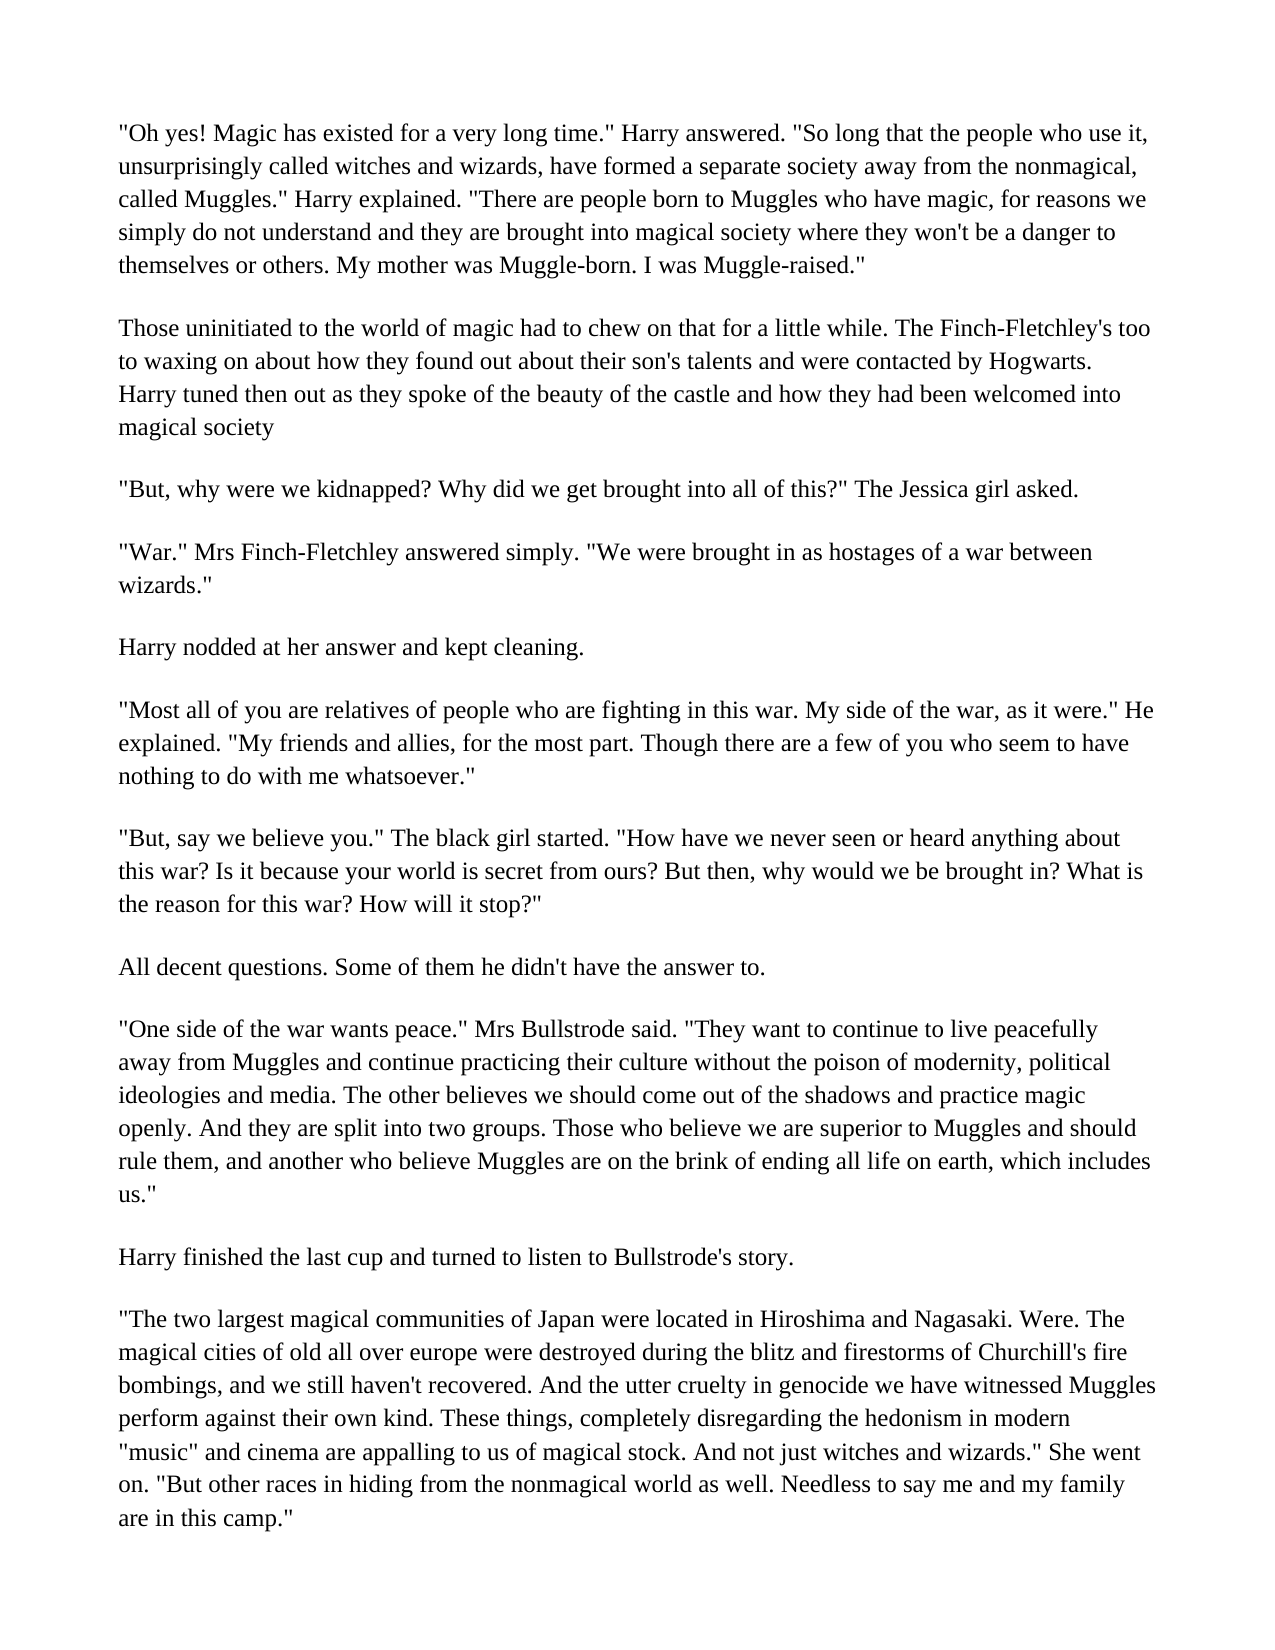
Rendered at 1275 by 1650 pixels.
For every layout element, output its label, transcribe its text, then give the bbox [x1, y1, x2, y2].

text "But, say we believe you." The black girl started. "How have we never seen or heard anything about this war? Is it because your world is secret from ours? But then, why would we be brought in? What is the reason for this war? How will it stop?" [118, 823, 1157, 918]
text "Most all of you are relatives of people who are fighting in this war. My side of the war, as it were." He explained. "My friends and allies, for the most part. Though there are a few of you who seem to have nothing to do with me whatsoever." [118, 695, 1157, 789]
text Harry finished the last cup and turned to listen to Bullstrode's story. [118, 1242, 1157, 1271]
text "But, why were we kidnapped? Why did we get brought into all of this?" The Jessica girl asked. [118, 474, 1157, 503]
text Harry nodded at her answer and kept cleaning. [118, 632, 1157, 661]
text "One side of the war wants peace." Mrs Bullstrode said. "They want to continue to live peacefully away from Muggles and continue practicing their culture without the poison of modernity, political ideologies and media. The other believes we should come out of the shadows and practice magic openly. And they are split into two groups. Those who believe we are superior to Muggles and should rule them, and another who believe Muggles are on the brink of ending all life on earth, which includes us." [118, 1014, 1157, 1208]
text All decent questions. Some of them he didn't have the answer to. [118, 952, 1157, 981]
text Those uninitiated to the world of magic had to chew on that for a little while. The Finch-Fletchley's too to waxing on about how they found out about their son's talents and were contacted by Hogwarts. Harry tuned then out as they spoke of the beauty of the castle and how they had been welcomed into magical society [118, 313, 1157, 441]
text "The two largest magical communities of Japan were located in Hiroshima and Nagasaki. Were. The magical cities of old all over europe were destroyed during the blitz and firestorms of Churchill's fire bombings, and we still haven't recovered. And the utter cruelty in genocide we have witnessed Muggles perform against their own kind. These things, completely disregarding the hedonism in modern "music" and cinema are appalling to us of magical stock. And not just witches and wizards." She went on. "But other races in hiding from the nonmagical world as well. Needless to say me and my family are in this camp." [118, 1304, 1157, 1531]
text "Oh yes! Magic has existed for a very long time." Harry answered. "So long that the people who use it, unsurprisingly called witches and wizards, have formed a separate society away from the nonmagical, called Muggles." Harry explained. "There are people born to Muggles who have magic, for reasons we simply do not understand and they are brought into magical society where they won't be a danger to themselves or others. My mother was Muggle-born. I was Muggle-raised." [118, 118, 1157, 279]
text "War." Mrs Finch-Fletchley answered simply. "We were brought in as hostages of a war between wizards." [118, 537, 1157, 598]
